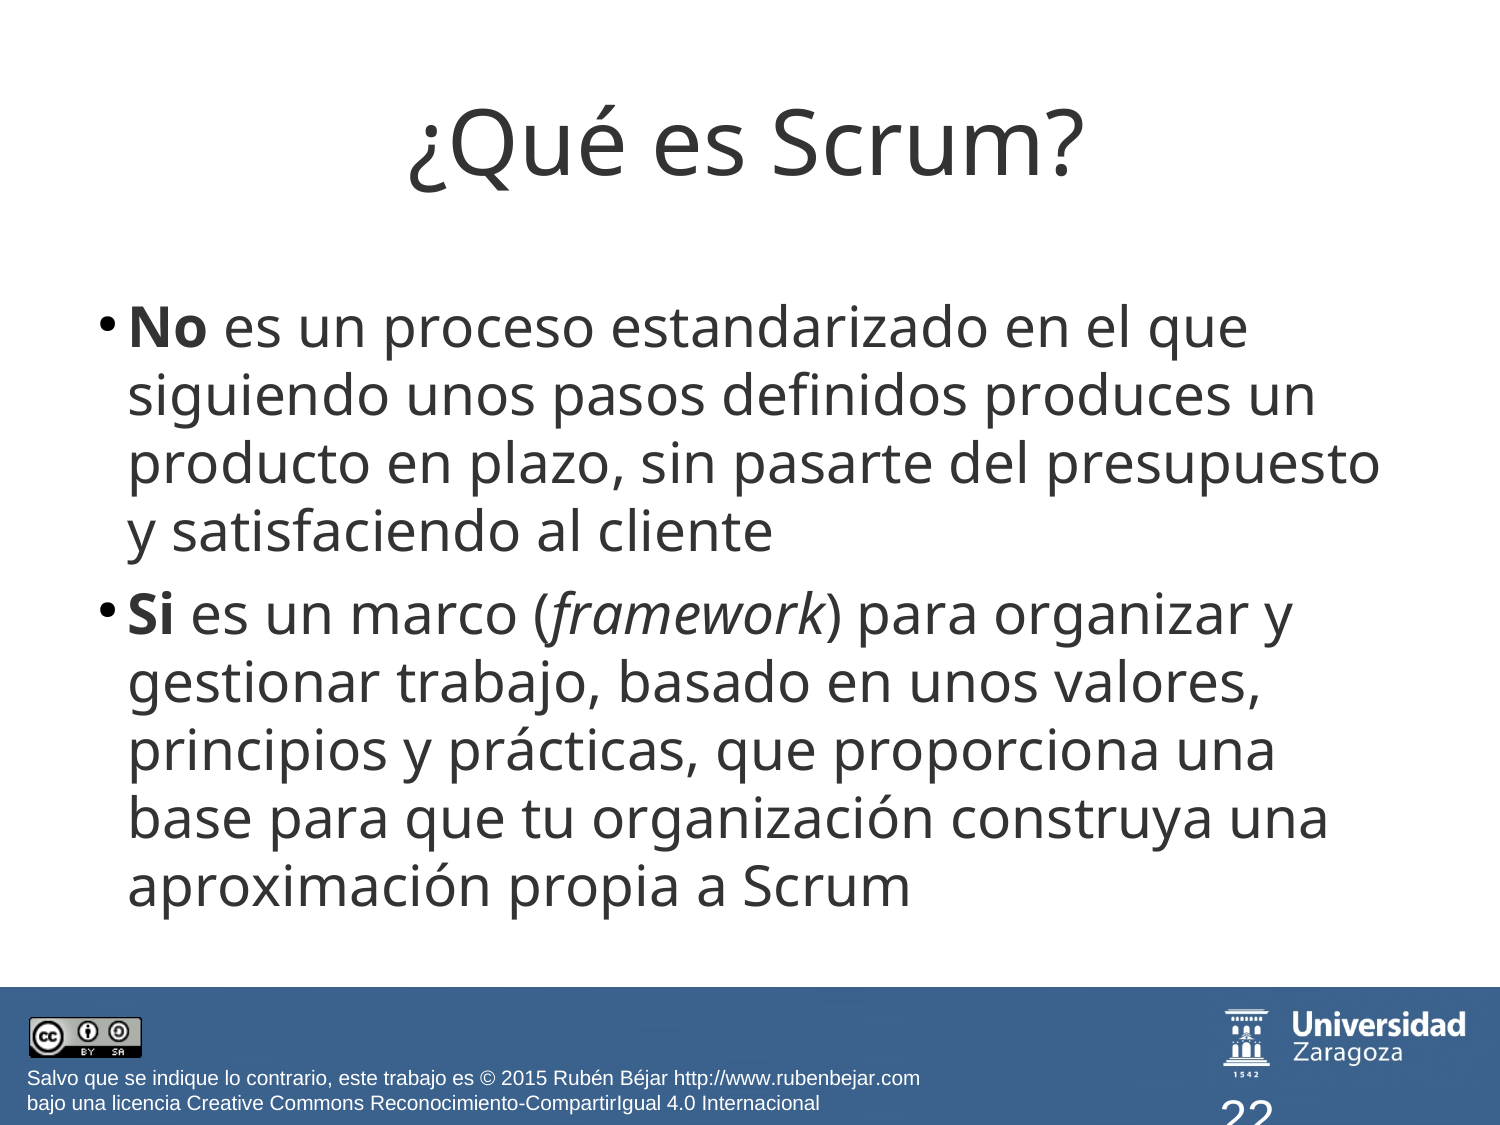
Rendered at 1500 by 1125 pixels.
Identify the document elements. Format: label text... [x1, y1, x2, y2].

list No es un proceso estandarizado en el que siguiendo unos pasos definidos produces un producto en plazo, sin pasarte del presupuesto y satisfaciendo al cliente Si es un marco (framework) para organizar y gestionar trabajo, basado en unos valores, principios y prácticas, que proporciona una base para que tu organización construya una aproximación propia a Scrum [82, 283, 1418, 936]
picture [0, 987, 1500, 1125]
title ¿Qué es Scrum? [74, 21, 1420, 257]
